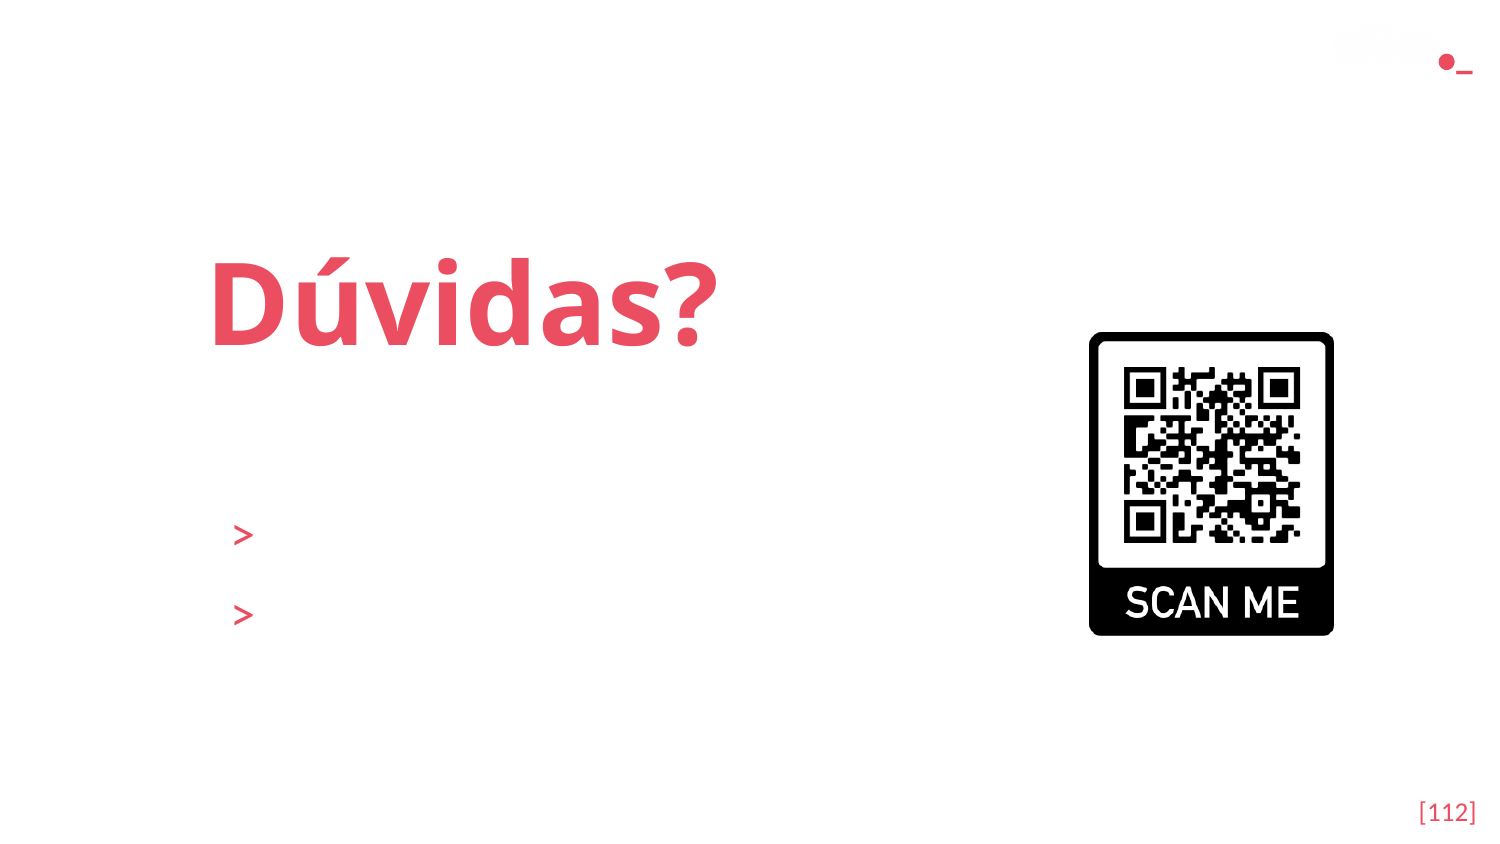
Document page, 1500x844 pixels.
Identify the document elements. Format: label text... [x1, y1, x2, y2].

picture [1333, 19, 1473, 75]
text_box Dúvidas? [190, 216, 1270, 366]
picture [1089, 332, 1334, 636]
slide_number [112] [1403, 779, 1494, 844]
text_box > Fórum/Artigos > Comunidade Online (Discord) [190, 485, 920, 636]
